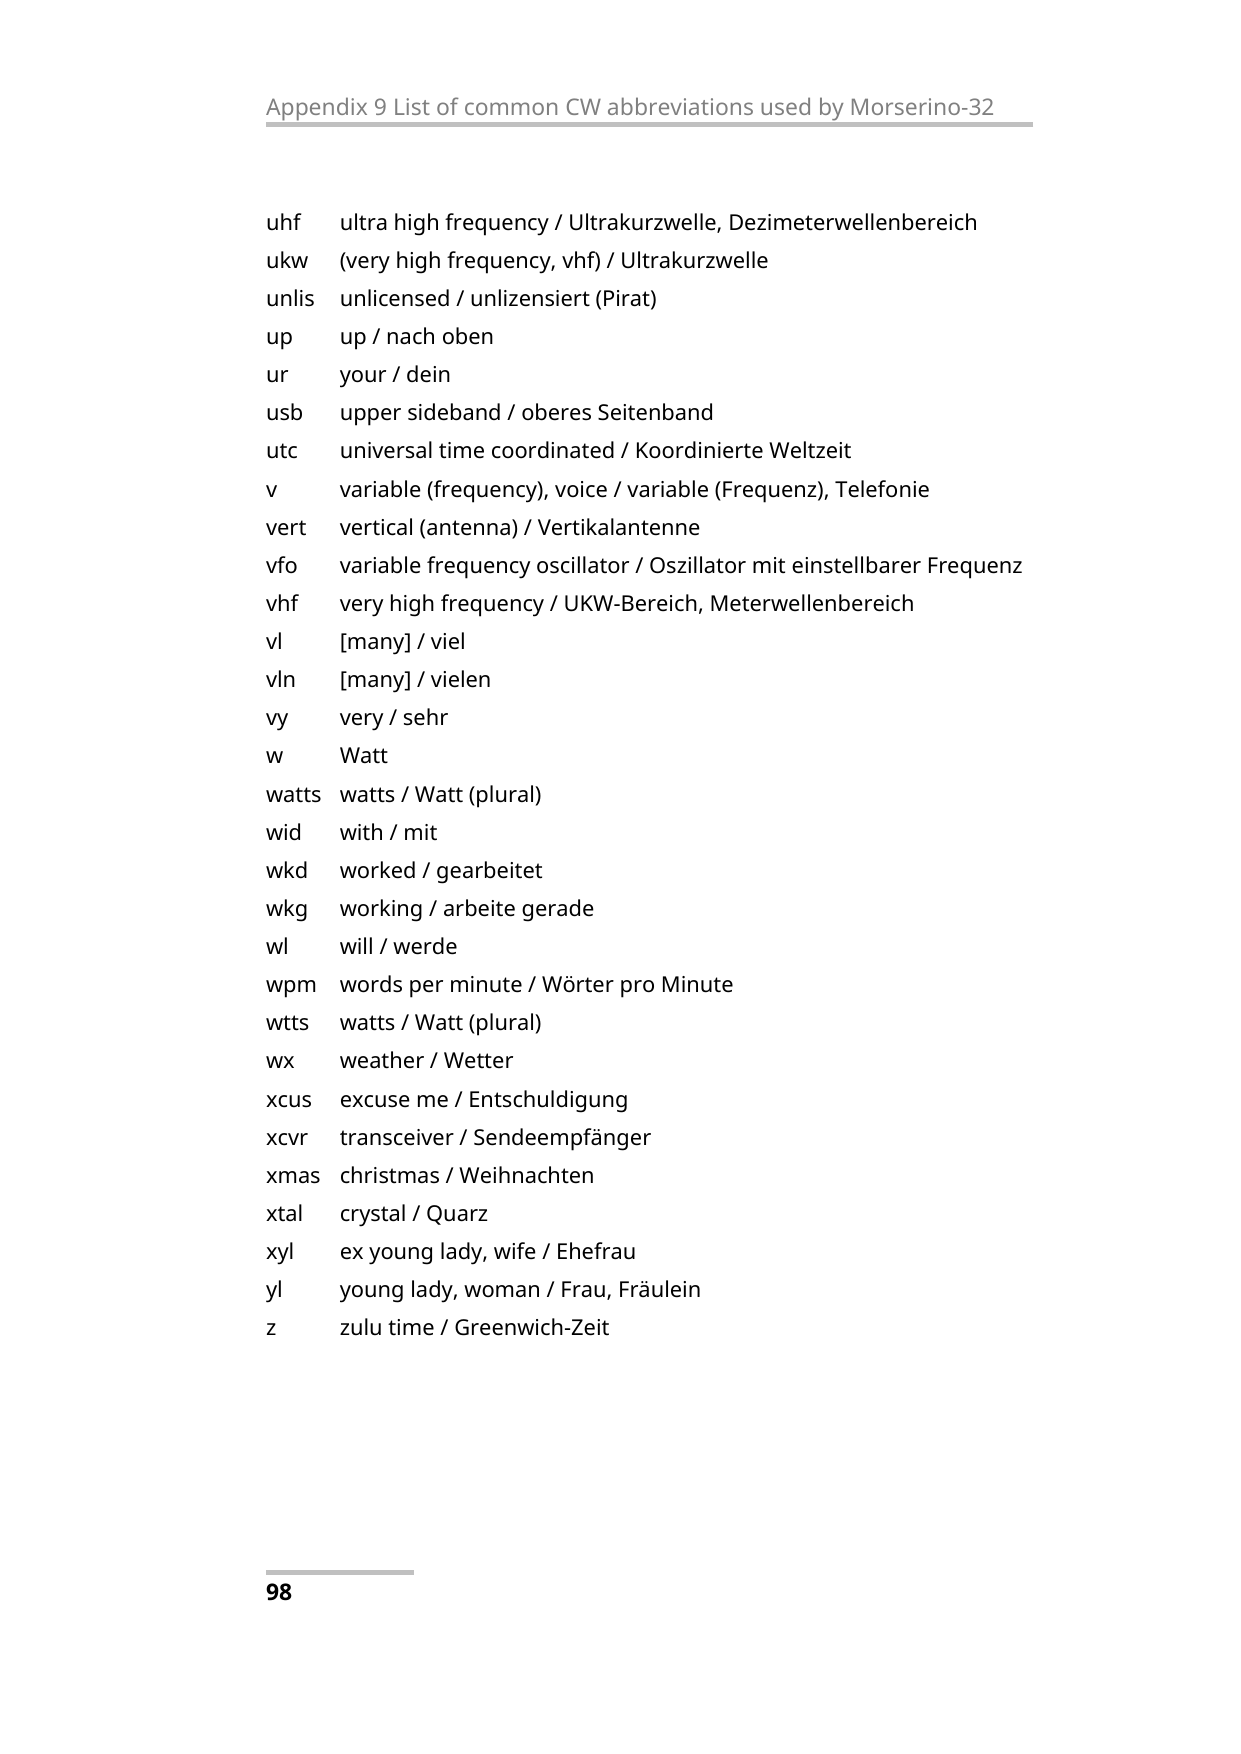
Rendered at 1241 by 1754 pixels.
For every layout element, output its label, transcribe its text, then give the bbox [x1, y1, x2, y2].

text xyl ex young lady, wife / Ehefrau [266, 1236, 1033, 1266]
text wkd worked / gearbeitet [266, 855, 1033, 885]
text unlis unlicensed / unlizensiert (Pirat) [266, 283, 1033, 313]
text wkg working / arbeite gerade [266, 893, 1033, 923]
text w Watt [266, 741, 1033, 770]
text xtal crystal / Quarz [266, 1198, 1033, 1228]
text xcvr transceiver / Sendeempfänger [266, 1122, 1033, 1152]
text v variable (frequency), voice / variable (Frequenz), Telefonie [266, 474, 1033, 503]
text vy very / sehr [266, 702, 1033, 732]
text z zulu time / Greenwich-Zeit [266, 1312, 1033, 1342]
text ukw (very high frequency, vhf) / Ultrakurzwelle [266, 245, 1033, 275]
text xmas christmas / Weihnachten [266, 1160, 1033, 1190]
text vln [many] / vielen [266, 664, 1033, 694]
text usb upper sideband / oberes Seitenband [266, 397, 1033, 427]
text yl young lady, woman / Frau, Fräulein [266, 1274, 1033, 1304]
text wid with / mit [266, 817, 1033, 847]
text ur your / dein [266, 359, 1033, 389]
text uhf ultra high frequency / Ultrakurzwelle, Dezimeterwellenbereich [266, 207, 1033, 237]
text xcus excuse me / Entschuldigung [266, 1084, 1033, 1113]
text up up / nach oben [266, 321, 1033, 351]
text watts watts / Watt (plural) [266, 779, 1033, 808]
text wl will / werde [266, 931, 1033, 961]
text vhf very high frequency / UKW-Bereich, Meterwellenbereich [266, 588, 1033, 618]
text vfo variable frequency oscillator / Oszillator mit einstellbarer Frequenz [266, 550, 1033, 580]
text wpm words per minute / Wörter pro Minute [266, 969, 1033, 999]
text utc universal time coordinated / Koordinierte Weltzeit [266, 436, 1033, 465]
text wx weather / Wetter [266, 1046, 1033, 1075]
text vl [many] / viel [266, 626, 1033, 656]
text vert vertical (antenna) / Vertikalantenne [266, 512, 1033, 542]
text wtts watts / Watt (plural) [266, 1007, 1033, 1037]
